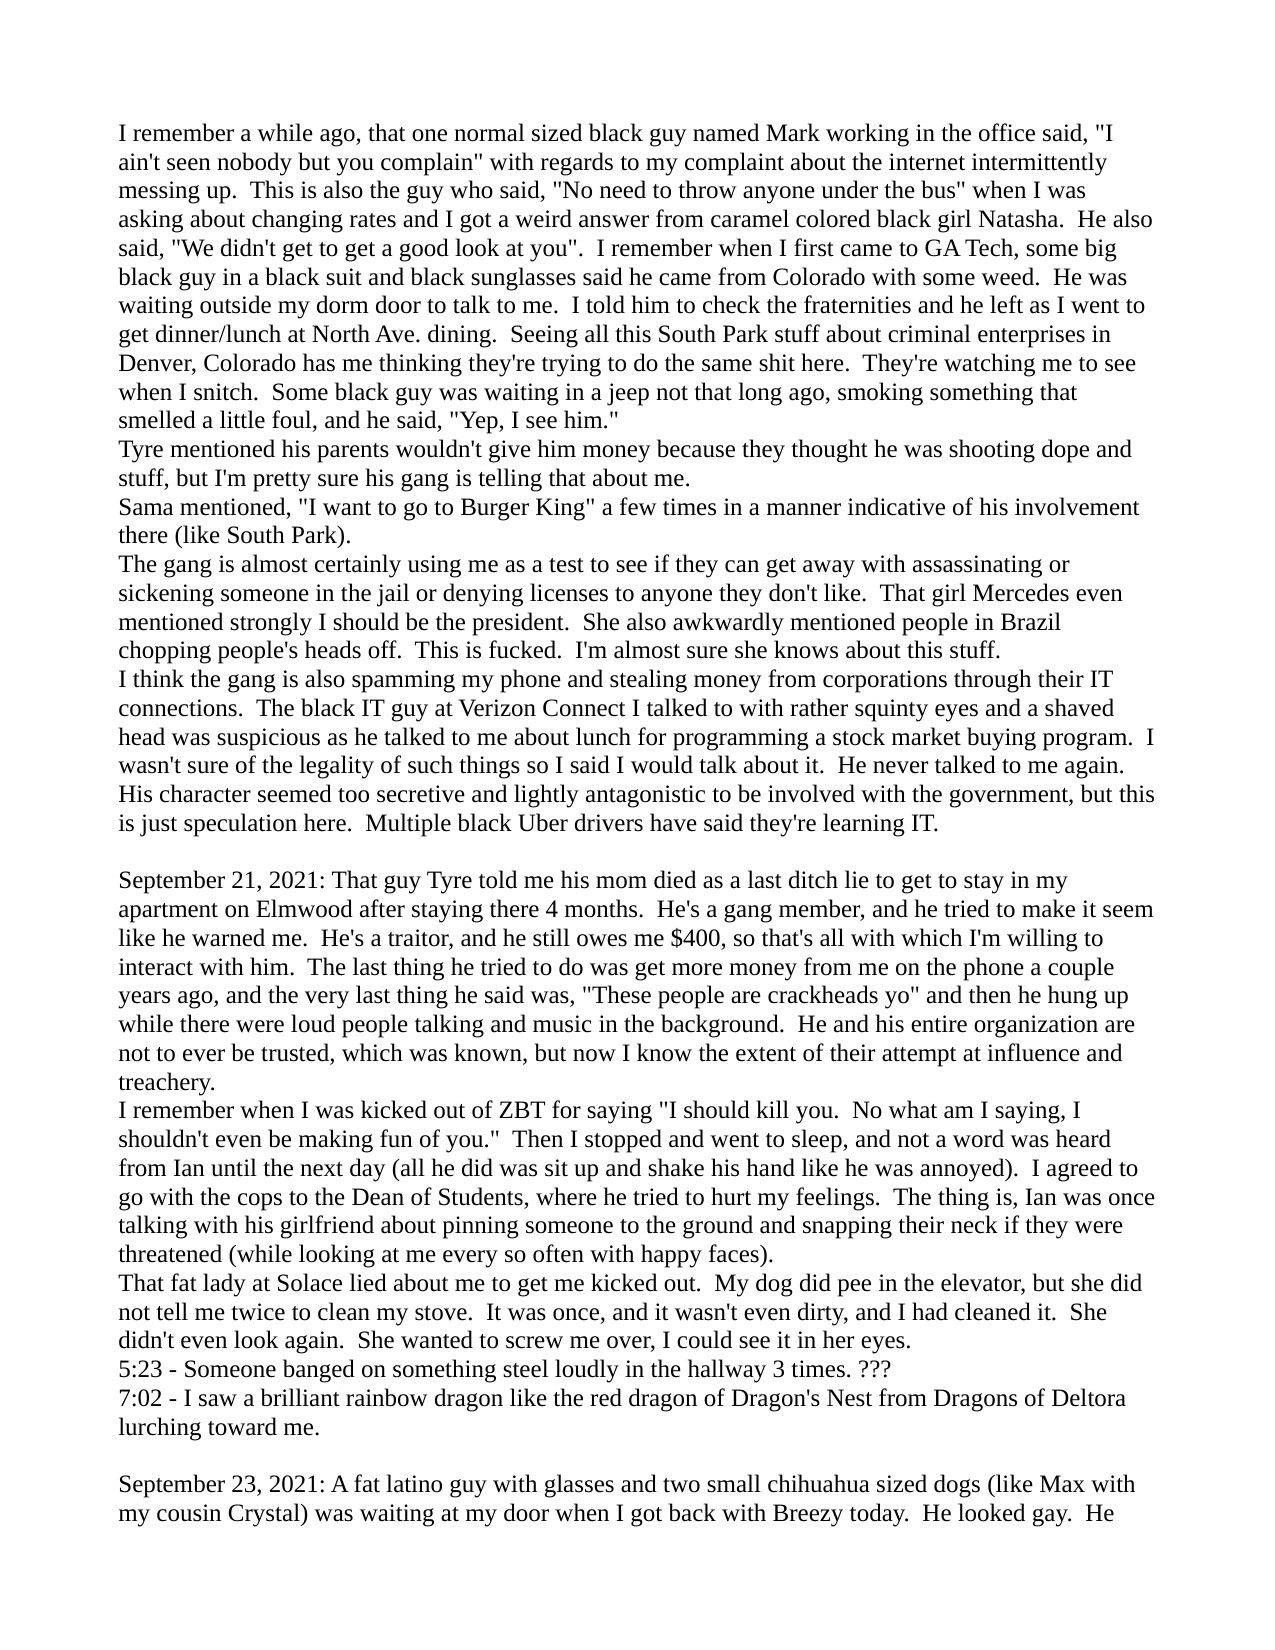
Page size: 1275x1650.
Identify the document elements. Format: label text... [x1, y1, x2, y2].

text I think the gang is also spamming my phone and stealing money from corporations through their IT connections. The black IT guy at Verizon Connect I talked to with rather squinty eyes and a shaved head was suspicious as he talked to me about lunch for programming a stock market buying program. I wasn't sure of the legality of such things so I said I would talk about it. He never talked to me again. His character seemed too secretive and lightly antagonistic to be involved with the government, but this is just speculation here. Multiple black Uber drivers have said they're learning IT. [118, 664, 1157, 837]
text That fat lady at Solace lied about me to get me kicked out. My dog did pee in the elevator, but she did not tell me twice to clean my stove. It was once, and it wasn't even dirty, and I had cleaned it. She didn't even look again. She wanted to screw me over, I could see it in her eyes. [118, 1268, 1157, 1354]
text September 21, 2021: That guy Tyre told me his mom died as a last ditch lie to get to stay in my apartment on Elmwood after staying there 4 months. He's a gang member, and he tried to make it seem like he warned me. He's a traitor, and he still owes me $400, so that's all with which I'm willing to interact with him. The last thing he tried to do was get more money from me on the phone a couple years ago, and the very last thing he said was, "These people are crackheads yo" and then he hung up while there were loud people talking and music in the background. He and his entire organization are not to ever be trusted, which was known, but now I know the extent of their attempt at influence and treachery. [118, 866, 1157, 1096]
text Tyre mentioned his parents wouldn't give him money because they thought he was shooting dope and stuff, but I'm pretty sure his gang is telling that about me. [118, 434, 1157, 492]
text September 23, 2021: A fat latino guy with glasses and two small chihuahua sized dogs (like Max with my cousin Crystal) was waiting at my door when I got back with Breezy today. He looked gay. He [118, 1469, 1157, 1527]
text 5:23 - Someone banged on something steel loudly in the hallway 3 times. ??? [118, 1354, 1157, 1383]
text The gang is almost certainly using me as a test to see if they can get away with assassinating or sickening someone in the jail or denying licenses to anyone they don't like. That girl Mercedes even mentioned strongly I should be the president. She also awkwardly mentioned people in Brazil chopping people's heads off. This is fucked. I'm almost sure she knows about this stuff. [118, 549, 1157, 664]
text Sama mentioned, "I want to go to Burger King" a few times in a manner indicative of his involvement there (like South Park). [118, 492, 1157, 549]
text I remember a while ago, that one normal sized black guy named Mark working in the office said, "I ain't seen nobody but you complain" with regards to my complaint about the internet intermittently messing up. This is also the guy who said, "No need to throw anyone under the bus" when I was asking about changing rates and I got a weird answer from caramel colored black girl Natasha. He also said, "We didn't get to get a good look at you". I remember when I first came to GA Tech, some big black guy in a black suit and black sunglasses said he came from Colorado with some weed. He was waiting outside my dorm door to talk to me. I told him to check the fraternities and he left as I went to get dinner/lunch at North Ave. dining. Seeing all this South Park stuff about criminal enterprises in Denver, Colorado has me thinking they're trying to do the same shit here. They're watching me to see when I snitch. Some black guy was waiting in a jeep not that long ago, smoking something that smelled a little foul, and he said, "Yep, I see him." [118, 118, 1157, 434]
text I remember when I was kicked out of ZBT for saying "I should kill you. No what am I saying, I shouldn't even be making fun of you." Then I stopped and went to sleep, and not a word was heard from Ian until the next day (all he did was sit up and shake his hand like he was annoyed). I agreed to go with the cops to the Dean of Students, where he tried to hurt my feelings. The thing is, Ian was once talking with his girlfriend about pinning someone to the ground and snapping their neck if they were threatened (while looking at me every so often with happy faces). [118, 1096, 1157, 1268]
text 7:02 - I saw a brilliant rainbow dragon like the red dragon of Dragon's Nest from Dragons of Deltora lurching toward me. [118, 1383, 1157, 1441]
